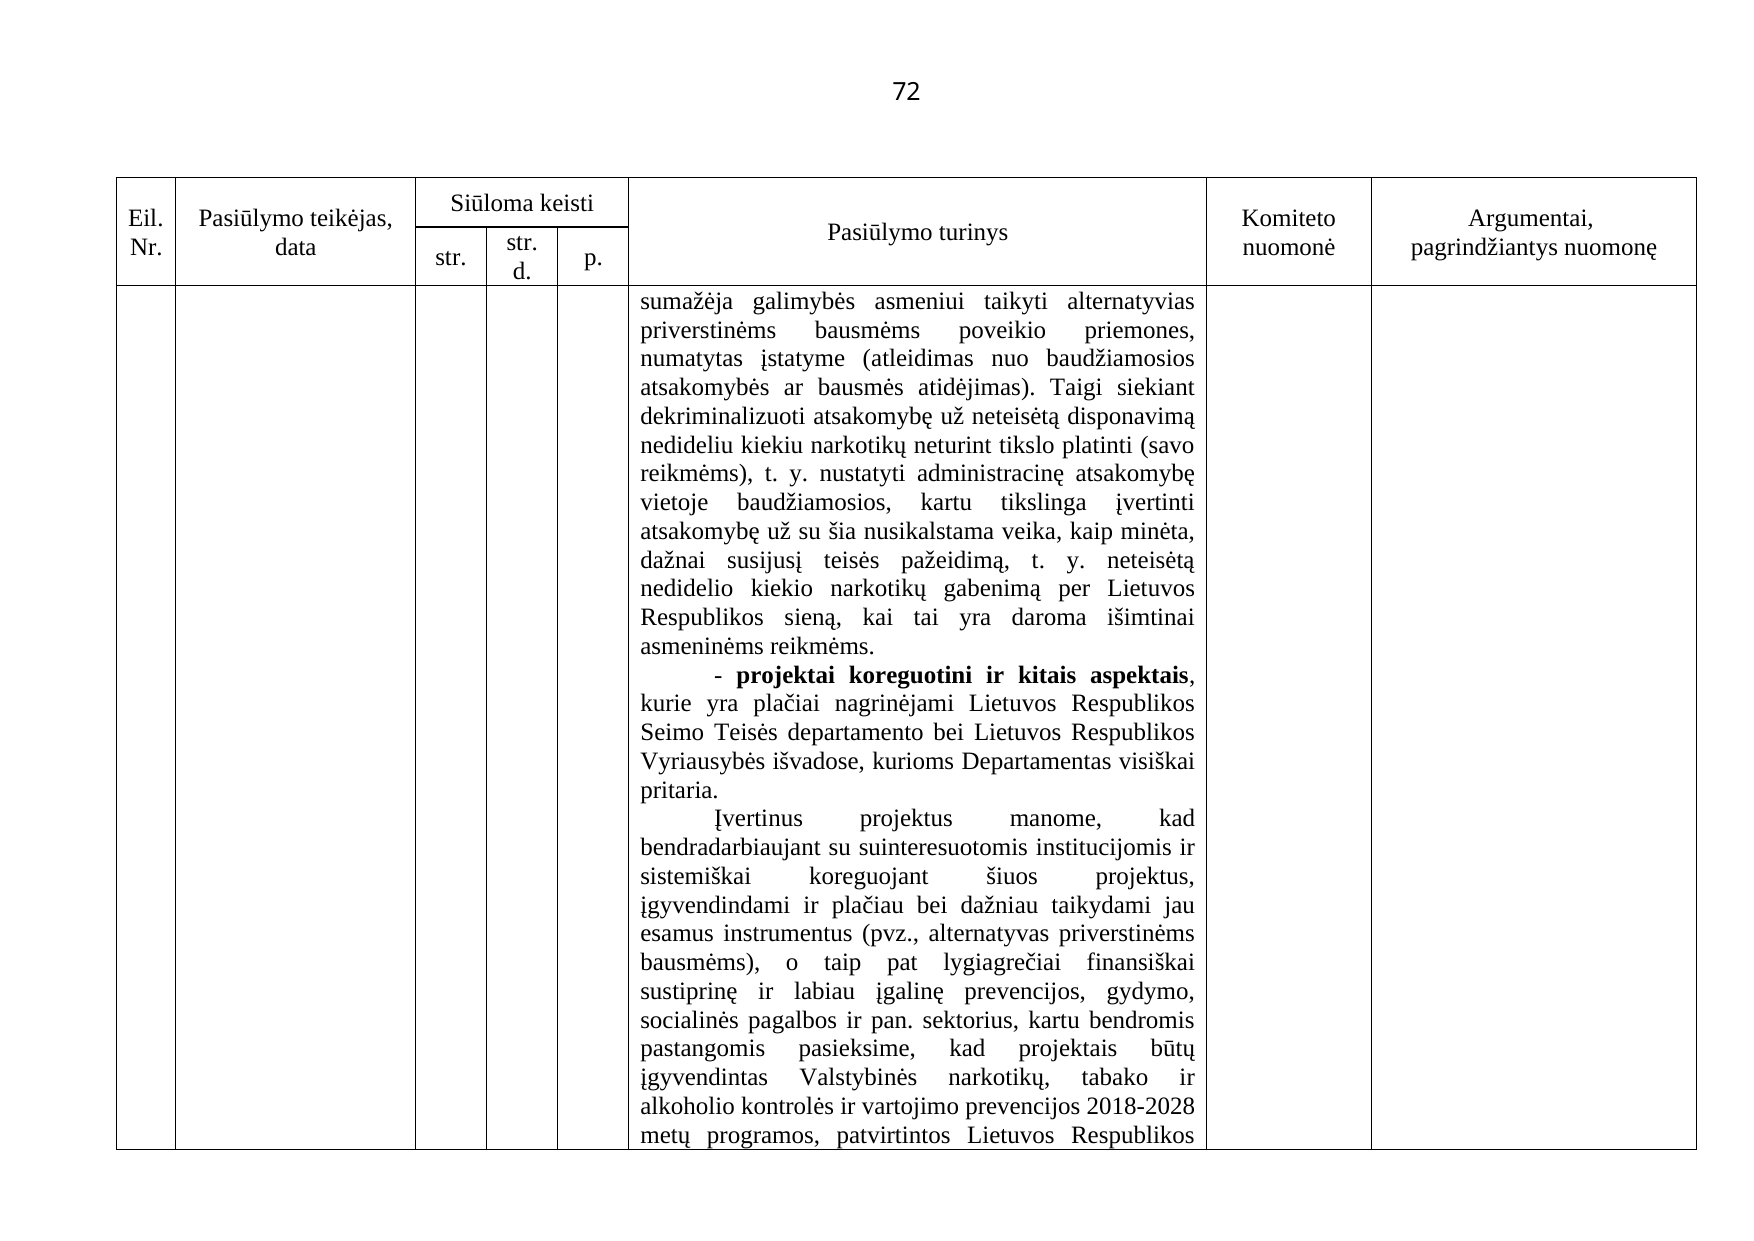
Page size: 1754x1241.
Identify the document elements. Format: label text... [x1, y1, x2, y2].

table_header Argumentai, pagrindžiantys nuomonę [1372, 178, 1696, 285]
table_header Komiteto nuomonė [1207, 178, 1371, 285]
table_header Pasiūlymo turinys [629, 178, 1206, 285]
table_cell sumažėja galimybės asmeniui taikyti alternatyvias priverstinėms bausmėms poveikio priemones, numatytas įstatyme (atleidimas nuo baudžiamosios atsakomybės ar bausmės atidėjimas). Taigi siekiant dekriminalizuoti atsakomybę už neteisėtą disponavimą nedideliu kiekiu narkotikų neturint tikslo platinti (savo reikmėms), t. y. nustatyti administracinę atsakomybę vietoje baudžiamosios, kartu tikslinga įvertinti atsakomybę už su šia nusikalstama veika, kaip minėta, dažnai susijusį teisės pažeidimą, t. y. neteisėtą nedidelio kiekio narkotikų gabenimą per Lietuvos Respublikos sieną, kai tai yra daroma išimtinai asmeninėms reikmėms. - projektai koreguotini ir kitais aspektais, kurie yra plačiai nagrinėjami Lietuvos Respublikos Seimo Teisės departamento bei Lietuvos Respublikos Vyriausybės išvadose, kurioms Departamentas visiškai pritaria. Įvertinus projektus manome, kad bendradarbiaujant su suinteresuotomis institucijomis ir sistemiškai koreguojant šiuos projektus, įgyvendindami ir plačiau bei dažniau taikydami jau esamus instrumentus (pvz., alternatyvas priverstinėms bausmėms), o taip pat lygiagrečiai finansiškai sustiprinę ir labiau įgalinę prevencijos, gydymo, socialinės pagalbos ir pan. sektorius, kartu bendromis pastangomis pasieksime, kad projektais būtų įgyvendintas Valstybinės narkotikų, tabako ir alkoholio kontrolės ir vartojimo prevencijos 2018-2028 metų programos, patvirtintos Lietuvos Respublikos [629, 286, 1206, 1148]
table_cell str. [416, 228, 486, 285]
table_cell [416, 286, 486, 1148]
table_cell [1207, 286, 1371, 1148]
table_header Eil. Nr. [117, 178, 175, 285]
table_cell [117, 286, 175, 1148]
table_cell [487, 286, 557, 1148]
table_cell [1372, 286, 1696, 1148]
table_header Pasiūlymo teikėjas, data [176, 178, 415, 285]
table_header Siūloma keisti [416, 178, 628, 226]
table_cell [558, 286, 628, 1148]
table_cell str. d. [487, 228, 557, 285]
table_cell [176, 286, 415, 1148]
table_cell p. [558, 228, 628, 285]
